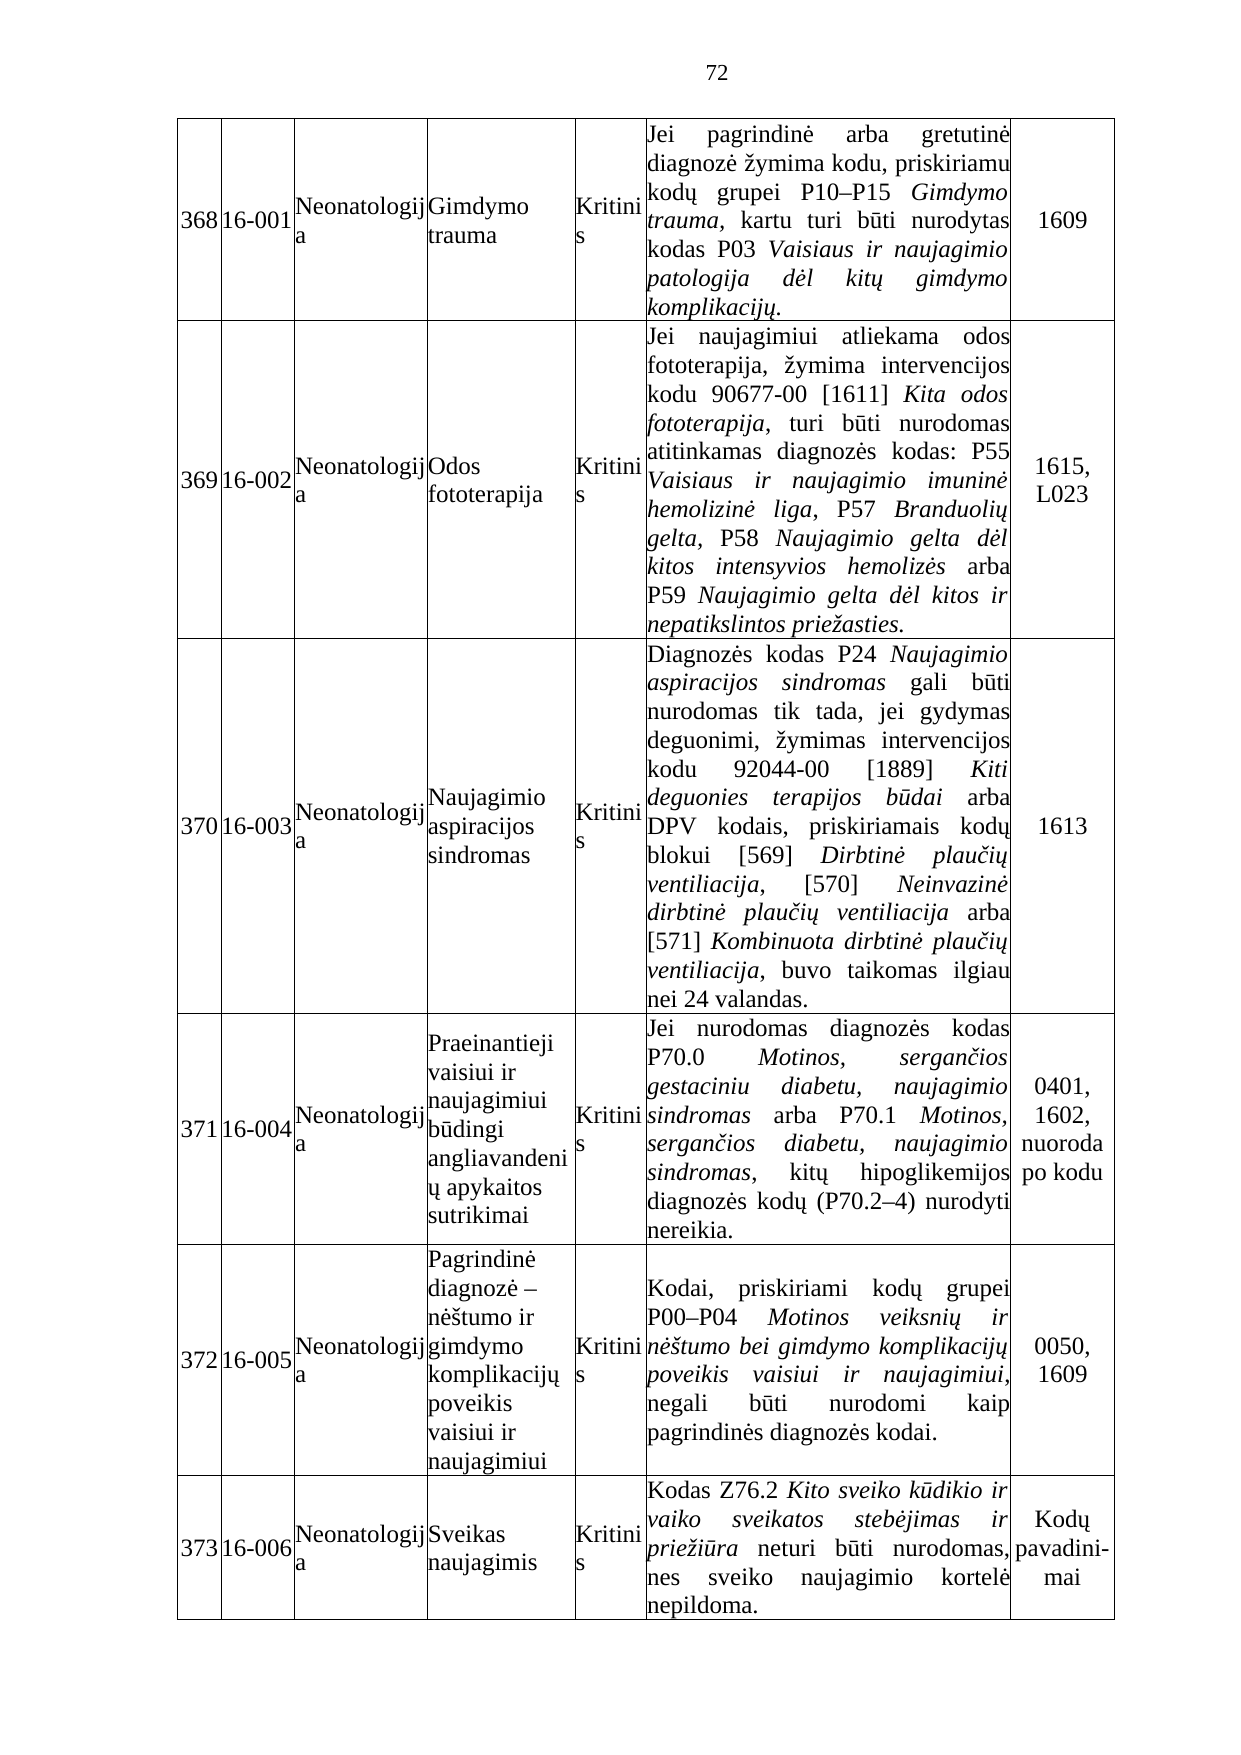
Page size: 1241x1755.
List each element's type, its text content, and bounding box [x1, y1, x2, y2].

table_cell Neonatologija [295, 119, 427, 320]
table_cell 1609 [1011, 119, 1114, 320]
table_cell Neonatologija [295, 1014, 427, 1243]
table_cell 371 [178, 1014, 221, 1243]
table_cell Diagnozės kodas P24 Naujagimio aspiracijos sindromas gali būti nurodomas tik tada, jei gydymas deguonimi, žymimas intervencijos kodu 92044-00 [1889] Kiti deguonies terapijos būdai arba DPV kodais, priskiriamais kodų blokui [569] Dirbtinė plaučių ventiliacija, [570] Neinvazinė dirbtinė plaučių ventiliacija arba [571] Kombinuota dirbtinė plaučių ventiliacija, buvo taikomas ilgiau nei 24 valandas. [647, 639, 1010, 1012]
table_cell 0401, 1602, nuoroda po kodu [1011, 1014, 1114, 1243]
table_cell Sveikas naujagimis [428, 1476, 575, 1619]
table_cell Kritinis [576, 1014, 646, 1243]
table_cell 1613 [1011, 639, 1114, 1012]
table_cell Kritinis [576, 1476, 646, 1619]
table_cell Jei naujagimiui atliekama odos fototerapija, žymima intervencijos kodu 90677-00 [1611] Kita odos fototerapija, turi būti nurodomas atitinkamas diagnozės kodas: P55 Vaisiaus ir naujagimio imuninė hemolizinė liga, P57 Branduolių gelta, P58 Naujagimio gelta dėl kitos intensyvios hemolizės arba P59 Naujagimio gelta dėl kitos ir nepatikslintos priežasties. [647, 321, 1010, 638]
table_cell 373 [178, 1476, 221, 1619]
table_cell 16-005 [222, 1245, 294, 1474]
table_cell 16-002 [222, 321, 294, 638]
table_cell Gimdymo trauma [428, 119, 575, 320]
table_cell Kritinis [576, 321, 646, 638]
table_cell 370 [178, 639, 221, 1012]
table_cell 16-006 [222, 1476, 294, 1619]
table_cell Neonatologija [295, 1476, 427, 1619]
table_cell Kritinis [576, 1245, 646, 1474]
table_cell Naujagimio aspiracijos sindromas [428, 639, 575, 1012]
table_cell 368 [178, 119, 221, 320]
table_cell 1615, L023 [1011, 321, 1114, 638]
table_cell Pagrindinė diagnozė – nėštumo ir gimdymo komplikacijų poveikis vaisiui ir naujagimiui [428, 1245, 575, 1474]
table_cell Kritinis [576, 119, 646, 320]
table_cell Praeinantieji vaisiui ir naujagimiui būdingi angliavandenių apykaitos sutrikimai [428, 1014, 575, 1243]
table_cell Neonatologija [295, 639, 427, 1012]
table_cell Jei nurodomas diagnozės kodas P70.0 Motinos, sergančios gestaciniu diabetu, naujagimio sindromas arba P70.1 Motinos, sergančios diabetu, naujagimio sindromas, kitų hipoglikemijos diagnozės kodų (P70.2–4) nurodyti nereikia. [647, 1014, 1010, 1243]
table_cell 16-004 [222, 1014, 294, 1243]
table_cell Odos fototerapija [428, 321, 575, 638]
table_cell Kritinis [576, 639, 646, 1012]
table_cell Neonatologija [295, 321, 427, 638]
table_cell Kodas Z76.2 Kito sveiko kūdikio ir vaiko sveikatos stebėjimas ir priežiūra neturi būti nurodomas, nes sveiko naujagimio kortelė nepildoma. [647, 1476, 1010, 1619]
table_cell 16-003 [222, 639, 294, 1012]
table_cell 0050, 1609 [1011, 1245, 1114, 1474]
table_cell 372 [178, 1245, 221, 1474]
table_cell Kodų pavadini-mai [1011, 1476, 1114, 1619]
table_cell Neonatologija [295, 1245, 427, 1474]
table_cell 369 [178, 321, 221, 638]
table_cell Jei pagrindinė arba gretutinė diagnozė žymima kodu, priskiriamu kodų grupei P10–P15 Gimdymo trauma, kartu turi būti nurodytas kodas P03 Vaisiaus ir naujagimio patologija dėl kitų gimdymo komplikacijų. [647, 119, 1010, 320]
table_cell 16-001 [222, 119, 294, 320]
table_cell Kodai, priskiriami kodų grupei P00–P04 Motinos veiksnių ir nėštumo bei gimdymo komplikacijų poveikis vaisiui ir naujagimiui, negali būti nurodomi kaip pagrindinės diagnozės kodai. [647, 1245, 1010, 1474]
